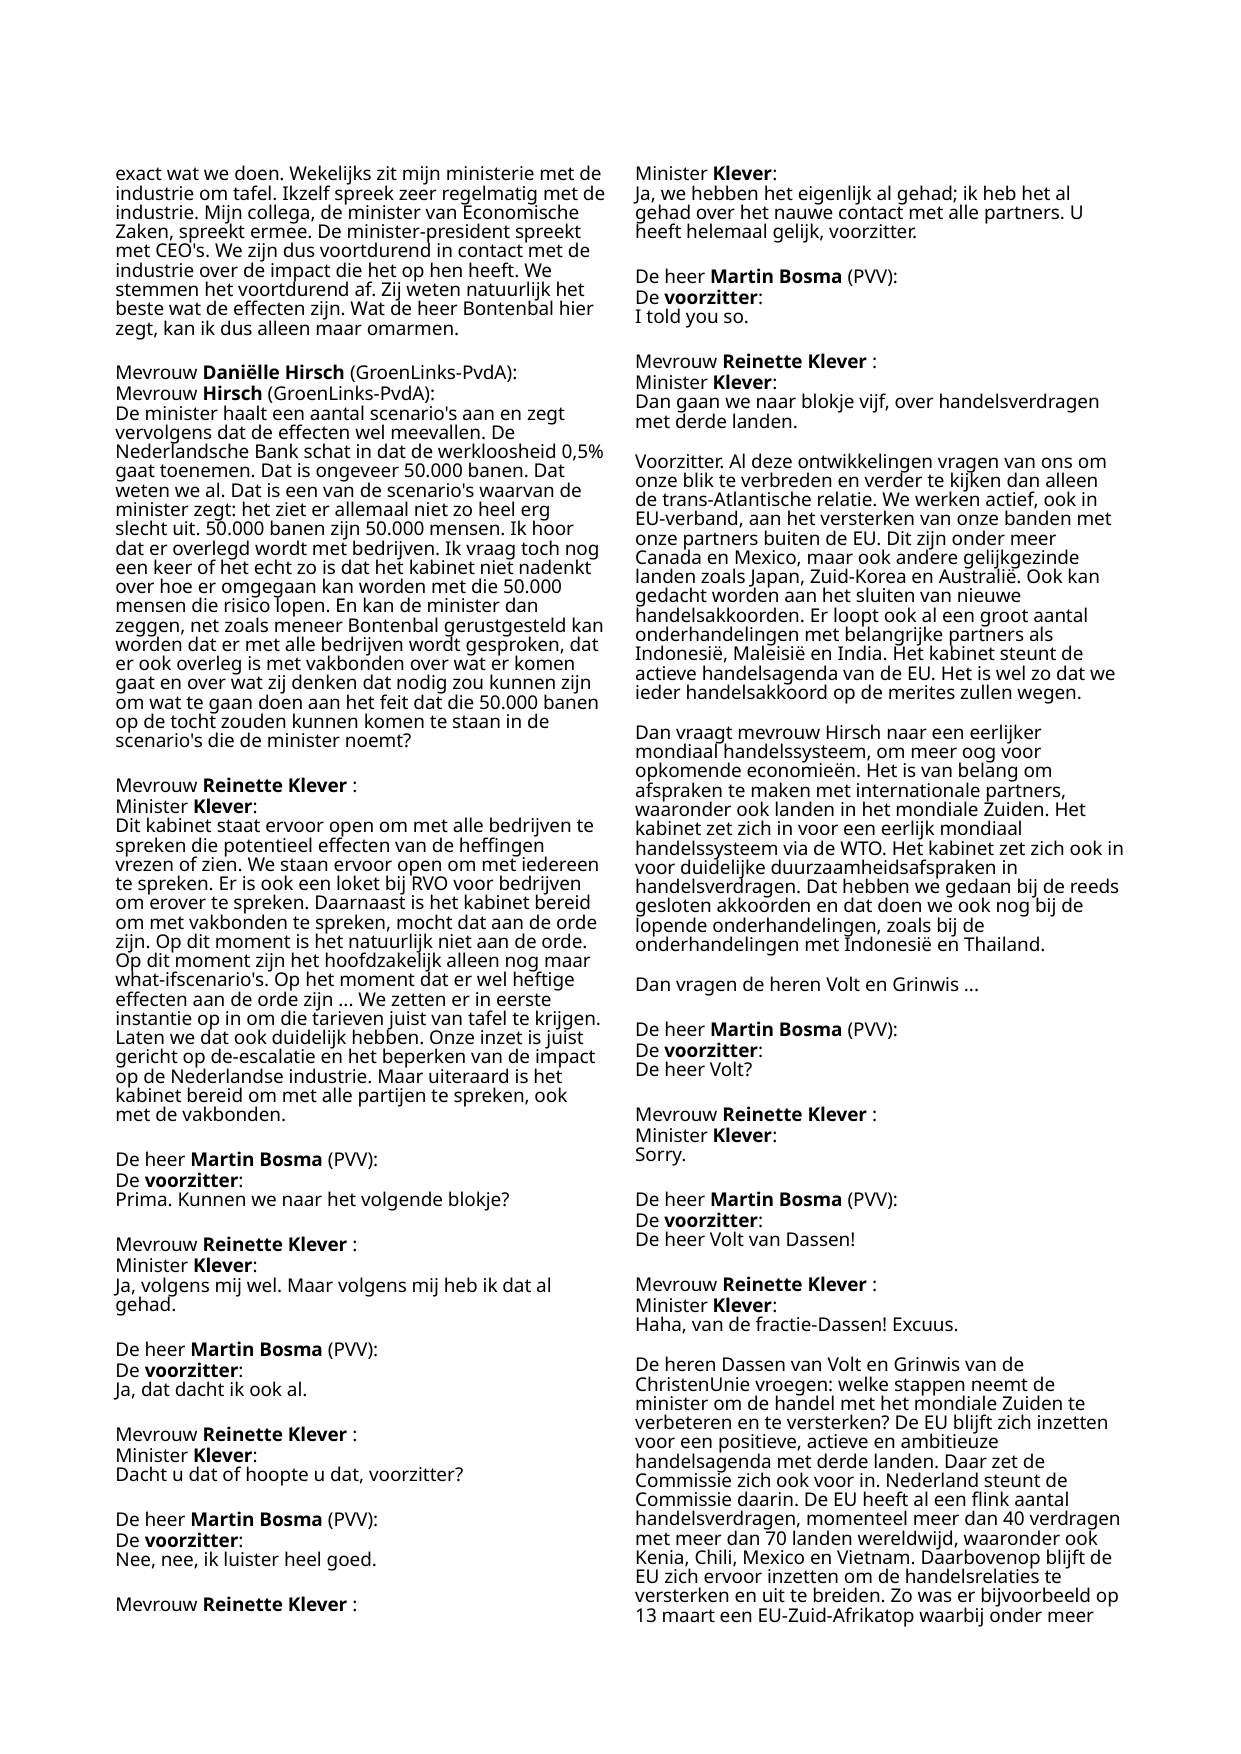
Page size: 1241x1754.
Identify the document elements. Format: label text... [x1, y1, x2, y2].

text Mevrouw Reinette Klever : [115, 1421, 605, 1447]
text De voorzitter: [635, 1042, 1125, 1061]
text De heer Volt van Dassen! [635, 1231, 1125, 1250]
text De heer Martin Bosma (PVV): [635, 263, 1125, 289]
text De heer Volt? [635, 1061, 1125, 1080]
text De heer Martin Bosma (PVV): [635, 1186, 1125, 1212]
text Mevrouw Hirsch (GroenLinks-PvdA): [115, 385, 605, 404]
text Voorzitter. Al deze ontwikkelingen vragen van ons om onze blik te verbreden en verder te kijken dan alleen de trans-Atlantische relatie. We werken actief, ook in EU-verband, aan het versterken van onze banden met onze partners buiten de EU. Dit zijn onder meer Canada en Mexico, maar ook andere gelijkgezinde landen zoals Japan, Zuid-Korea en Australië. Ook kan gedacht worden aan het sluiten van nieuwe handelsakkoorden. Er loopt ook al een groot aantal onderhandelingen met belangrijke partners als Indonesië, Maleisië en India. Het kabinet steunt de actieve handelsagenda van de EU. Het is wel zo dat we ieder handelsakkoord op de merites zullen wegen. [635, 453, 1125, 703]
text exact wat we doen. Wekelijks zit mijn ministerie met de industrie om tafel. Ikzelf spreek zeer regelmatig met de industrie. Mijn collega, de minister van Economische Zaken, spreekt ermee. De minister-president spreekt met CEO's. We zijn dus voortdurend in contact met de industrie over de impact die het op hen heeft. We stemmen het voortdurend af. Zij weten natuurlijk het beste wat de effecten zijn. Wat de heer Bontenbal hier zegt, kan ik dus alleen maar omarmen. [115, 165, 605, 339]
text Mevrouw Reinette Klever : [115, 772, 605, 798]
text Minister Klever: [635, 1127, 1125, 1146]
text Minister Klever: [635, 165, 1125, 184]
text De heer Martin Bosma (PVV): [115, 1506, 605, 1532]
text Minister Klever: [115, 798, 605, 817]
text Mevrouw Reinette Klever : [635, 348, 1125, 374]
text De voorzitter: [635, 289, 1125, 308]
text Mevrouw Reinette Klever : [115, 1591, 605, 1617]
text De voorzitter: [115, 1362, 605, 1381]
text Nee, nee, ik luister heel goed. [115, 1551, 605, 1570]
text Dit kabinet staat ervoor open om met alle bedrijven te spreken die potentieel effecten van de heffingen vrezen of zien. We staan ervoor open om met iedereen te spreken. Er is ook een loket bij RVO voor bedrijven om erover te spreken. Daarnaast is het kabinet bereid om met vakbonden te spreken, mocht dat aan de orde zijn. Op dit moment is het natuurlijk niet aan de orde. Op dit moment zijn het hoofdzakelijk alleen nog maar what-ifscenario's. Op het moment dat er wel heftige effecten aan de orde zijn ... We zetten er in eerste instantie op in om die tarieven juist van tafel te krijgen. Laten we dat ook duidelijk hebben. Onze inzet is juist gericht op de-escalatie en het beperken van de impact op de Nederlandse industrie. Maar uiteraard is het kabinet bereid om met alle partijen te spreken, ook met de vakbonden. [115, 817, 605, 1126]
text De heer Martin Bosma (PVV): [115, 1336, 605, 1362]
text I told you so. [635, 308, 1125, 327]
text De voorzitter: [115, 1172, 605, 1191]
text Dan vraagt mevrouw Hirsch naar een eerlijker mondiaal handelssysteem, om meer oog voor opkomende economieën. Het is van belang om afspraken te maken met internationale partners, waaronder ook landen in het mondiale Zuiden. Het kabinet zet zich in voor een eerlijk mondiaal handelssysteem via de WTO. Het kabinet zet zich ook in voor duidelijke duurzaamheidsafspraken in handelsverdragen. Dat hebben we gedaan bij de reeds gesloten akkoorden en dat doen we ook nog bij de lopende onderhandelingen, zoals bij de onderhandelingen met Indonesië en Thailand. [635, 724, 1125, 955]
text De voorzitter: [115, 1532, 605, 1551]
text Dan gaan we naar blokje vijf, over handelsverdragen met derde landen. [635, 393, 1125, 432]
text De heer Martin Bosma (PVV): [115, 1146, 605, 1172]
text Dacht u dat of hoopte u dat, voorzitter? [115, 1466, 605, 1485]
text Haha, van de fractie-Dassen! Excuus. [635, 1316, 1125, 1336]
text Ja, dat dacht ik ook al. [115, 1381, 605, 1400]
text Sorry. [635, 1146, 1125, 1165]
text Prima. Kunnen we naar het volgende blokje? [115, 1191, 605, 1211]
text Ja, we hebben het eigenlijk al gehad; ik heb het al gehad over het nauwe contact met alle partners. U heeft helemaal gelijk, voorzitter. [635, 184, 1125, 242]
text Ja, volgens mij wel. Maar volgens mij heb ik dat al gehad. [115, 1277, 605, 1315]
text De heren Dassen van Volt en Grinwis van de ChristenUnie vroegen: welke stappen neemt de minister om de handel met het mondiale Zuiden te verbeteren en te versterken? De EU blijft zich inzetten voor een positieve, actieve en ambitieuze handelsagenda met derde landen. Daar zet de Commissie zich ook voor in. Nederland steunt de Commissie daarin. De EU heeft al een flink aantal handelsverdragen, momenteel meer dan 40 verdragen met meer dan 70 landen wereldwijd, waaronder ook Kenia, Chili, Mexico en Vietnam. Daarbovenop blijft de EU zich ervoor inzetten om de handelsrelaties te versterken en uit te breiden. Zo was er bijvoorbeeld op 13 maart een EU-Zuid-Afrikatop waarbij onder meer [635, 1356, 1125, 1626]
text Mevrouw Reinette Klever : [635, 1101, 1125, 1127]
text Minister Klever: [115, 1257, 605, 1277]
text De minister haalt een aantal scenario's aan en zegt vervolgens dat de effecten wel meevallen. De Nederlandsche Bank schat in dat de werkloosheid 0,5% gaat toenemen. Dat is ongeveer 50.000 banen. Dat weten we al. Dat is een van de scenario's waarvan de minister zegt: het ziet er allemaal niet zo heel erg slecht uit. 50.000 banen zijn 50.000 mensen. Ik hoor dat er overlegd wordt met bedrijven. Ik vraag toch nog een keer of het echt zo is dat het kabinet niet nadenkt over hoe er omgegaan kan worden met die 50.000 mensen die risico lopen. En kan de minister dan zeggen, net zoals meneer Bontenbal gerustgesteld kan worden dat er met alle bedrijven wordt gesproken, dat er ook overleg is met vakbonden over wat er komen gaat en over wat zij denken dat nodig zou kunnen zijn om wat te gaan doen aan het feit dat die 50.000 banen op de tocht zouden kunnen komen te staan in de scenario's die de minister noemt? [115, 404, 605, 751]
text De voorzitter: [635, 1212, 1125, 1231]
text Minister Klever: [115, 1447, 605, 1466]
text Dan vragen de heren Volt en Grinwis ... [635, 976, 1125, 995]
text Mevrouw Reinette Klever : [635, 1271, 1125, 1297]
text De heer Martin Bosma (PVV): [635, 1016, 1125, 1042]
text Minister Klever: [635, 374, 1125, 393]
text Mevrouw Reinette Klever : [115, 1232, 605, 1257]
text Minister Klever: [635, 1297, 1125, 1316]
text Mevrouw Daniëlle Hirsch (GroenLinks-PvdA): [115, 359, 605, 385]
